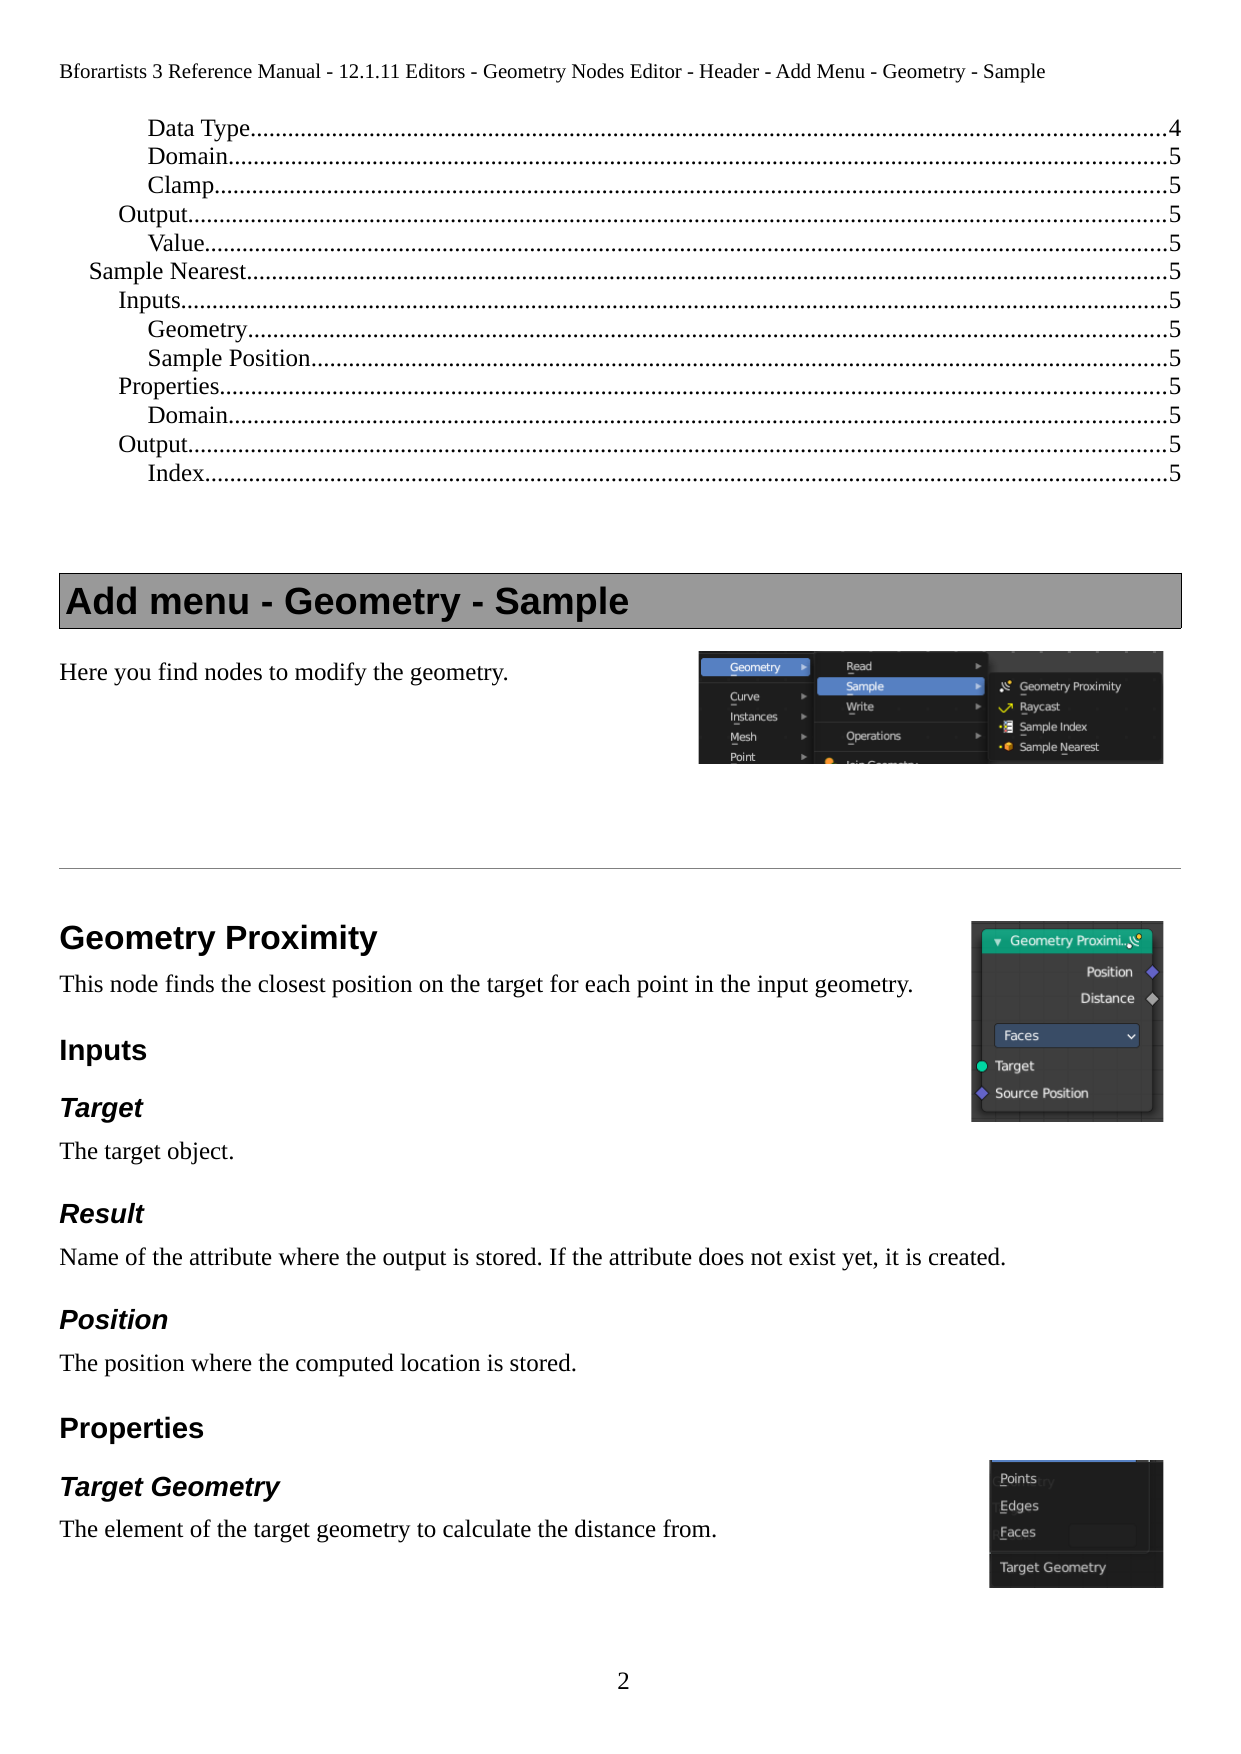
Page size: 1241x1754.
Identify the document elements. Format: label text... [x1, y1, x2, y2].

subtitle Target [59, 1091, 1181, 1123]
picture [698, 651, 1164, 764]
text The element of the target geometry to calculate the distance from. [59, 1514, 989, 1543]
subtitle [1164, 1033, 1181, 1066]
subtitle [1164, 1470, 1181, 1502]
text Data Type 4 [147, 113, 1181, 141]
text Name of the attribute where the output is stored. If the attribute does not exist yet, it is created. [59, 1242, 1181, 1271]
text Domain 5 [147, 141, 1181, 170]
text Inputs 5 [118, 285, 1181, 314]
picture [971, 921, 1164, 1122]
text Index 5 [147, 458, 1181, 486]
text This node finds the closest position on the target for each point in the input geometry. [59, 969, 971, 998]
text Clamp 5 [147, 170, 1181, 199]
text Output 5 [118, 429, 1181, 458]
text The target object. [59, 1136, 1181, 1164]
text Domain 5 [147, 400, 1181, 429]
subtitle Result [59, 1197, 1181, 1229]
text Sample Position 5 [147, 343, 1181, 371]
text Here you find nodes to modify the geometry. [59, 657, 698, 685]
subtitle Target Geometry [59, 1470, 989, 1502]
subtitle Inputs [59, 1033, 971, 1066]
subtitle Geometry Proximity [59, 918, 1181, 957]
text Sample Nearest 5 [88, 256, 1181, 285]
text The position where the computed location is stored. [59, 1348, 1181, 1376]
subtitle Position [59, 1303, 1181, 1335]
subtitle Properties [59, 1411, 1181, 1445]
text Output 5 [118, 199, 1181, 228]
text Geometry 5 [147, 314, 1181, 343]
table_header Add menu - Geometry - Sample [60, 574, 1181, 628]
text Properties 5 [118, 371, 1181, 400]
picture [989, 1460, 1164, 1588]
text Value 5 [147, 228, 1181, 256]
